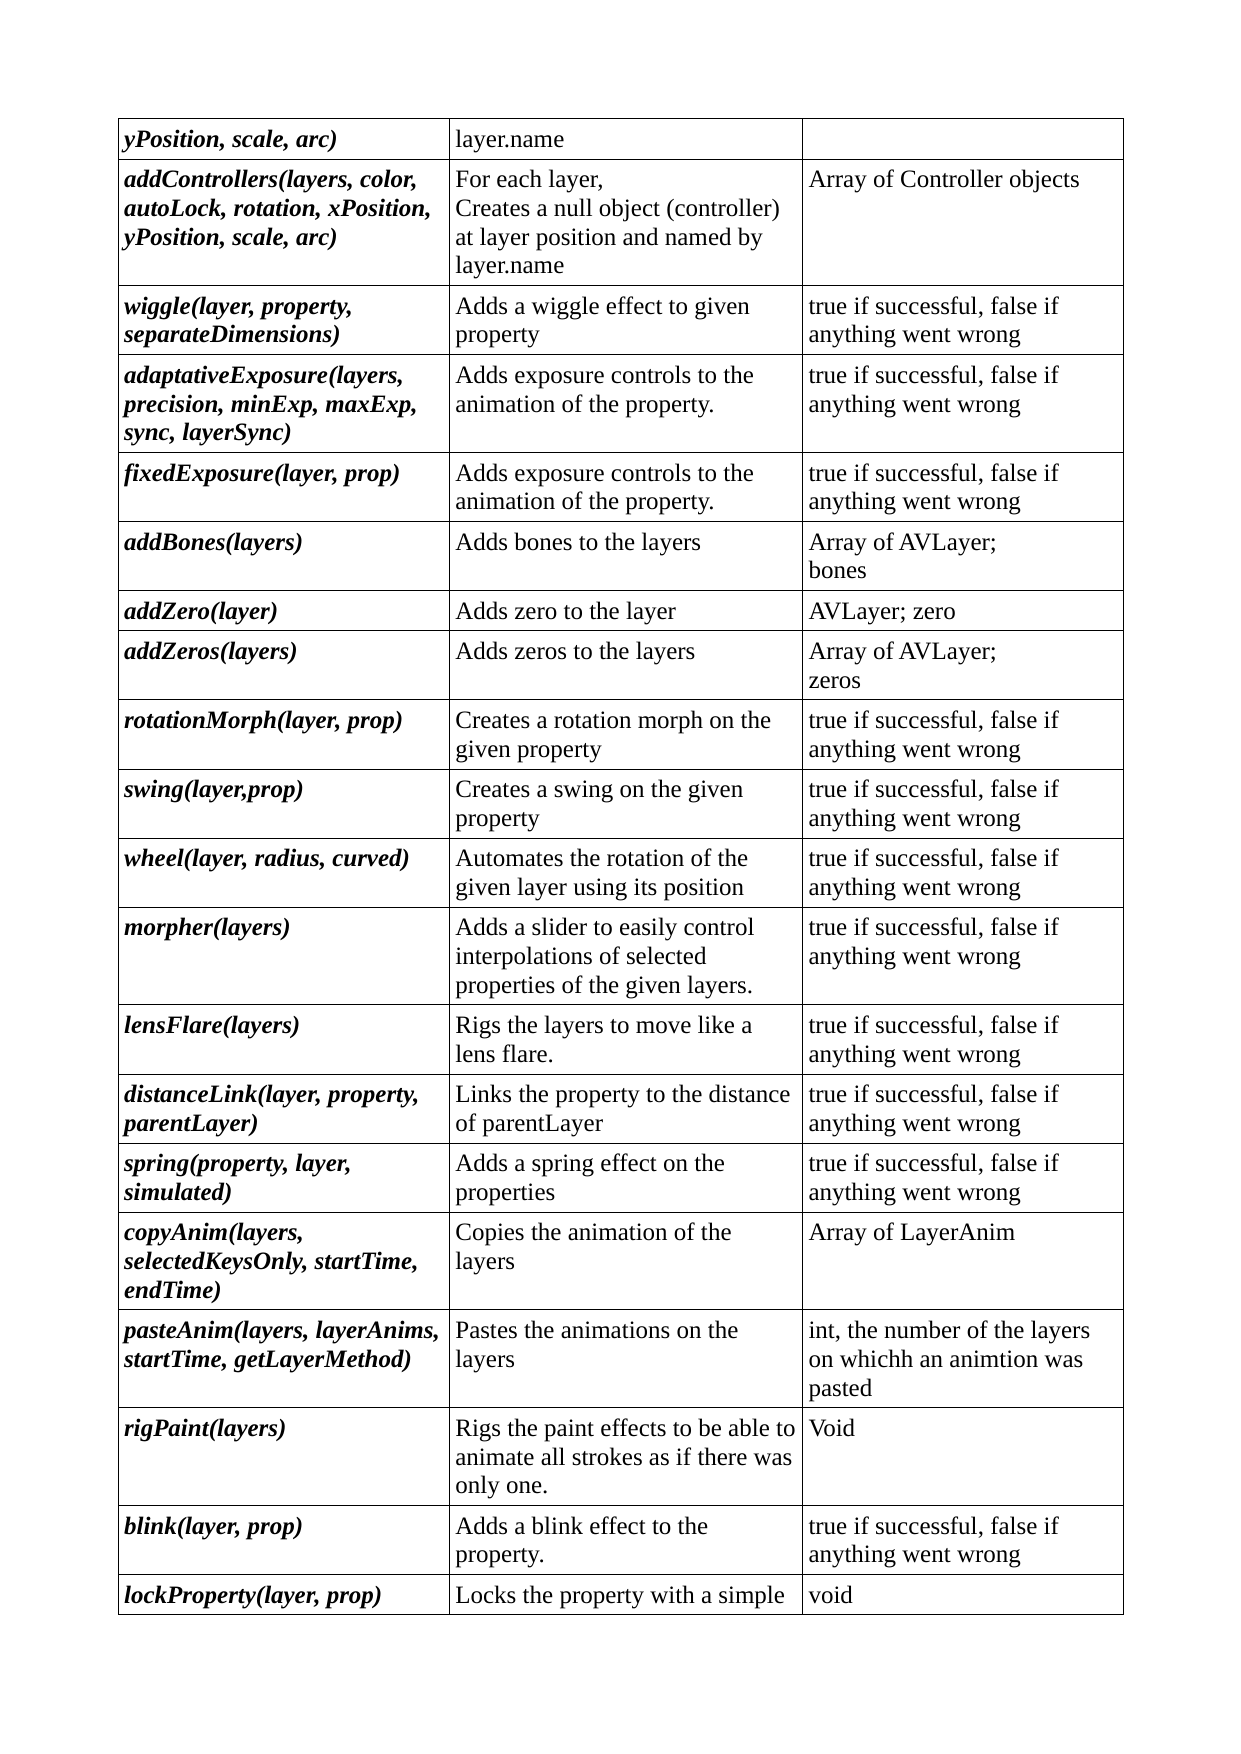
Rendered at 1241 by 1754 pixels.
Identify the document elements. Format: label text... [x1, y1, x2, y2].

table_cell Adds a slider to easily control interpolations of selected properties of the given layers. [450, 908, 802, 1004]
table_cell layer.name [450, 119, 802, 158]
table_cell lockProperty(layer, prop) [119, 1575, 449, 1614]
table_cell int, the number of the layers on whichh an animtion was pasted [803, 1310, 1123, 1407]
table_cell Adds exposure controls to the animation of the property. [450, 453, 802, 521]
table_cell Void [803, 1408, 1123, 1505]
table_cell Array of LayerAnim [803, 1213, 1123, 1309]
table_cell Adds a spring effect on the properties [450, 1144, 802, 1212]
table_cell fixedExposure(layer, prop) [119, 453, 449, 521]
table_cell true if successful, false if anything went wrong [803, 770, 1123, 837]
table_cell Adds zeros to the layers [450, 631, 802, 699]
table_cell Links the property to the distance of parentLayer [450, 1075, 802, 1142]
table_cell Locks the property with a simple [450, 1575, 802, 1614]
table_cell Adds bones to the layers [450, 522, 802, 590]
table_cell Pastes the animations on the layers [450, 1310, 802, 1407]
table_cell yPosition, scale, arc) [119, 119, 449, 158]
table_cell copyAnim(layers, selectedKeysOnly, startTime, endTime) [119, 1213, 449, 1309]
table_cell Copies the animation of the layers [450, 1213, 802, 1309]
table_cell AVLayer; zero [803, 591, 1123, 630]
table_cell wiggle(layer, property, separateDimensions) [119, 286, 449, 354]
table_cell [803, 119, 1123, 158]
table_cell true if successful, false if anything went wrong [803, 1005, 1123, 1073]
table_cell spring(property, layer, simulated) [119, 1144, 449, 1212]
table_cell true if successful, false if anything went wrong [803, 1506, 1123, 1574]
table_cell Array of AVLayer; zeros [803, 631, 1123, 699]
table_cell true if successful, false if anything went wrong [803, 908, 1123, 1004]
table_cell Adds a wiggle effect to given property [450, 286, 802, 354]
table_cell true if successful, false if anything went wrong [803, 286, 1123, 354]
table_cell adaptativeExposure(layers, precision, minExp, maxExp, sync, layerSync) [119, 355, 449, 452]
table_cell Creates a rotation morph on the given property [450, 700, 802, 768]
table_cell Automates the rotation of the given layer using its position [450, 839, 802, 907]
table_cell lensFlare(layers) [119, 1005, 449, 1073]
table_cell Adds zero to the layer [450, 591, 802, 630]
table_cell distanceLink(layer, property, parentLayer) [119, 1075, 449, 1142]
table_cell Array of AVLayer; bones [803, 522, 1123, 590]
table_cell morpher(layers) [119, 908, 449, 1004]
table_cell true if successful, false if anything went wrong [803, 1075, 1123, 1142]
table_cell Creates a swing on the given property [450, 770, 802, 837]
table_cell For each layer, Creates a null object (controller) at layer position and named by layer.name [450, 160, 802, 285]
table_cell true if successful, false if anything went wrong [803, 1144, 1123, 1212]
table_cell true if successful, false if anything went wrong [803, 453, 1123, 521]
table_cell wheel(layer, radius, curved) [119, 839, 449, 907]
table_cell Rigs the layers to move like a lens flare. [450, 1005, 802, 1073]
table_cell void [803, 1575, 1123, 1614]
table_cell addControllers(layers, color, autoLock, rotation, xPosition, yPosition, scale, arc) [119, 160, 449, 285]
table_cell Array of Controller objects [803, 160, 1123, 285]
table_cell swing(layer,prop) [119, 770, 449, 837]
table_cell rigPaint(layers) [119, 1408, 449, 1505]
table_cell Adds exposure controls to the animation of the property. [450, 355, 802, 452]
table_cell blink(layer, prop) [119, 1506, 449, 1574]
table_cell true if successful, false if anything went wrong [803, 839, 1123, 907]
table_cell addZero(layer) [119, 591, 449, 630]
table_cell true if successful, false if anything went wrong [803, 355, 1123, 452]
table_cell addBones(layers) [119, 522, 449, 590]
table_cell Adds a blink effect to the property. [450, 1506, 802, 1574]
table_cell true if successful, false if anything went wrong [803, 700, 1123, 768]
table_cell pasteAnim(layers, layerAnims, startTime, getLayerMethod) [119, 1310, 449, 1407]
table_cell rotationMorph(layer, prop) [119, 700, 449, 768]
table_cell Rigs the paint effects to be able to animate all strokes as if there was only one. [450, 1408, 802, 1505]
table_cell addZeros(layers) [119, 631, 449, 699]
